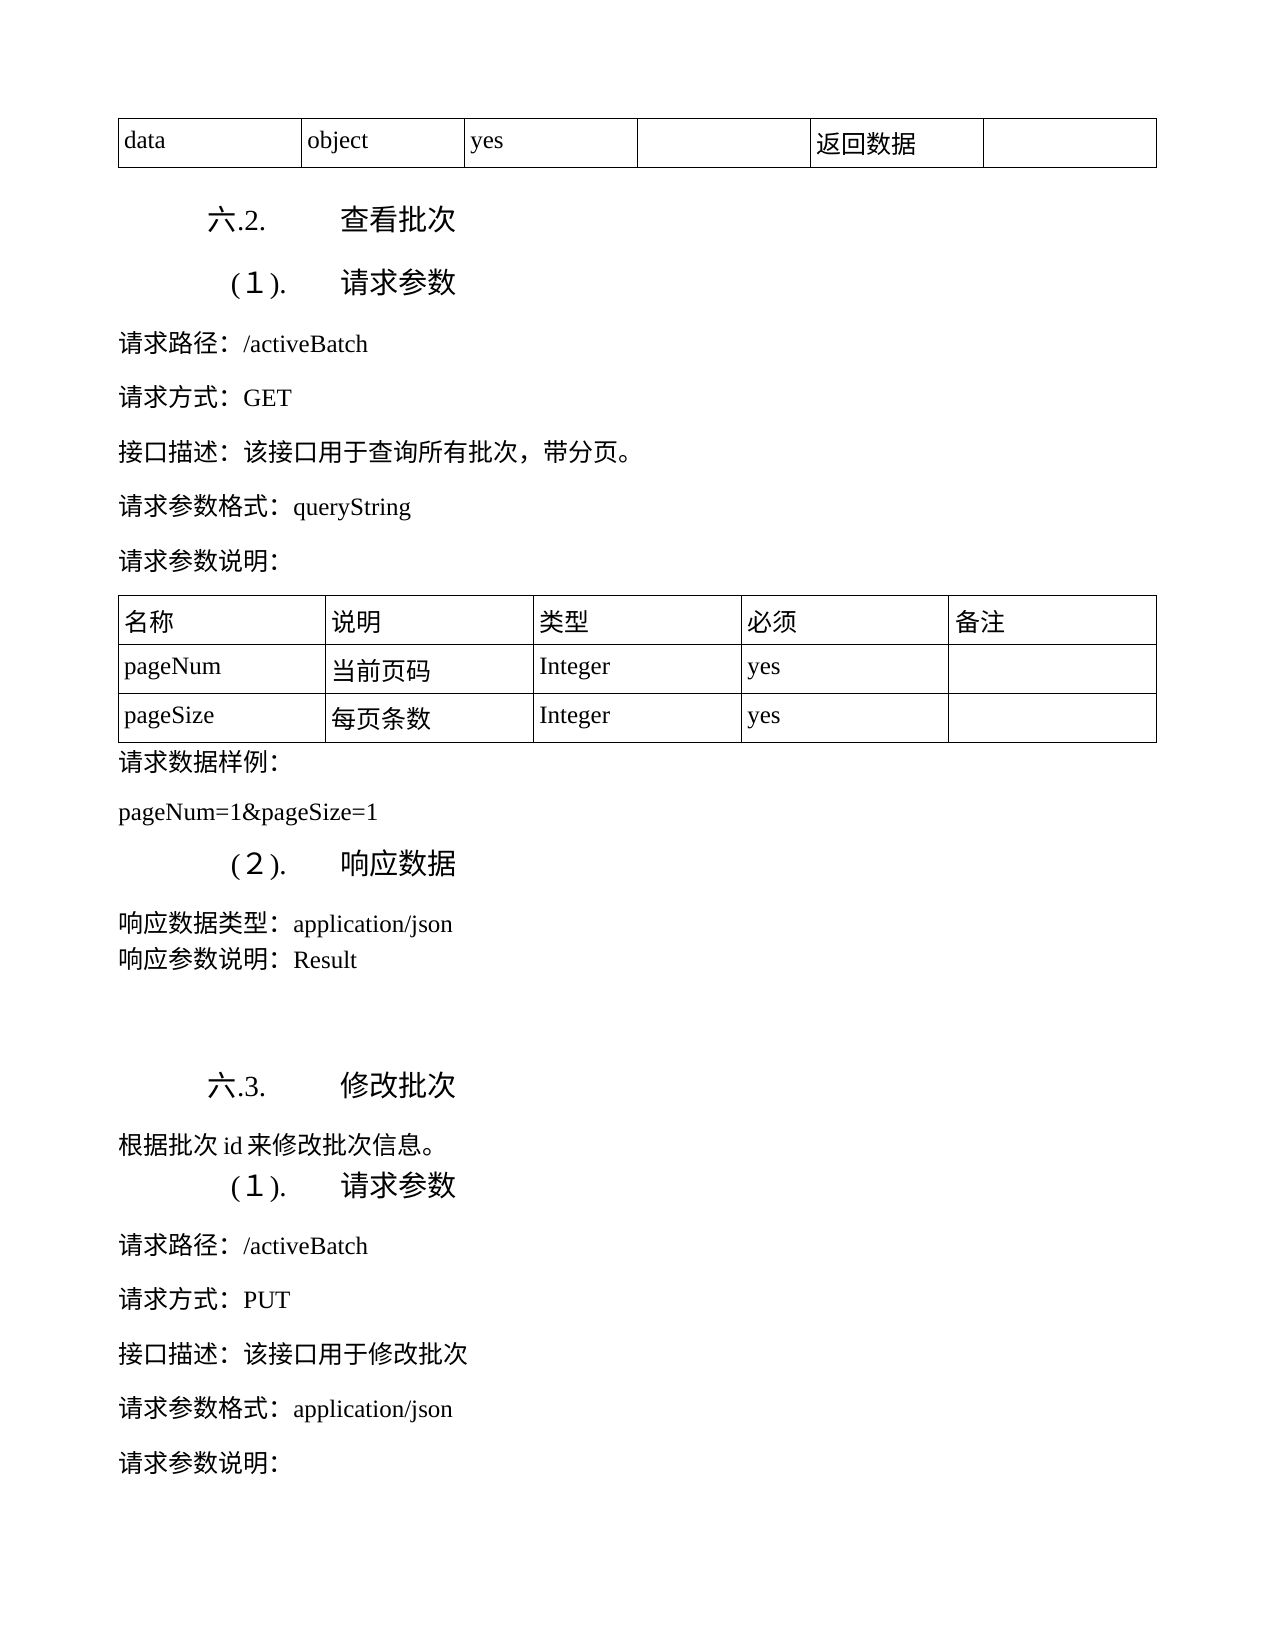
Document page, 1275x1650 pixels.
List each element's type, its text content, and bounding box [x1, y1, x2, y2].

text 响应参数说明：Result [118, 940, 1157, 976]
subtitle 请求参数 [231, 1162, 1157, 1204]
text 根据批次id来修改批次信息。 [118, 1126, 1157, 1162]
table_header 必须 [742, 596, 948, 644]
table_header 名称 [119, 596, 325, 644]
table_cell pageNum [119, 645, 325, 693]
subtitle 请求参数 [231, 260, 1157, 302]
text 响应数据类型：application/json [118, 904, 1157, 940]
text 请求参数格式：application/json [118, 1389, 1157, 1425]
text 请求路径：/activeBatch [118, 323, 1157, 360]
table_cell yes [465, 119, 637, 167]
table_cell pageSize [119, 694, 325, 742]
table_cell yes [742, 694, 948, 742]
table_header 类型 [534, 596, 741, 644]
table_cell [949, 694, 1156, 742]
table_cell Integer [534, 645, 741, 693]
text 请求参数说明： [118, 541, 1157, 577]
table_cell [949, 645, 1156, 693]
text 请求方式：PUT [118, 1280, 1157, 1316]
text 请求方式：GET [118, 378, 1157, 414]
subtitle 修改批次 [193, 1062, 1157, 1105]
table_cell Integer [534, 694, 741, 742]
table_cell data [119, 119, 301, 167]
table_cell 返回数据 [811, 119, 983, 167]
text 请求路径：/activeBatch [118, 1226, 1157, 1262]
subtitle 查看批次 [193, 197, 1157, 239]
text 接口描述：该接口用于查询所有批次，带分页。 [118, 432, 1157, 468]
text 请求参数说明： [118, 1443, 1157, 1479]
table_header 说明 [326, 596, 533, 644]
text pageNum=1&pageSize=1 [118, 797, 1157, 826]
subtitle 响应数据 [231, 840, 1157, 882]
table_cell yes [742, 645, 948, 693]
text 接口描述：该接口用于修改批次 [118, 1334, 1157, 1371]
table_cell 每页条数 [326, 694, 533, 742]
text 请求数据样例： [118, 743, 1157, 779]
table_header 备注 [949, 596, 1156, 644]
table_cell [638, 119, 810, 167]
table_cell 当前页码 [326, 645, 533, 693]
table_cell [984, 119, 1156, 167]
table_cell object [302, 119, 464, 167]
text 请求参数格式：queryString [118, 487, 1157, 523]
